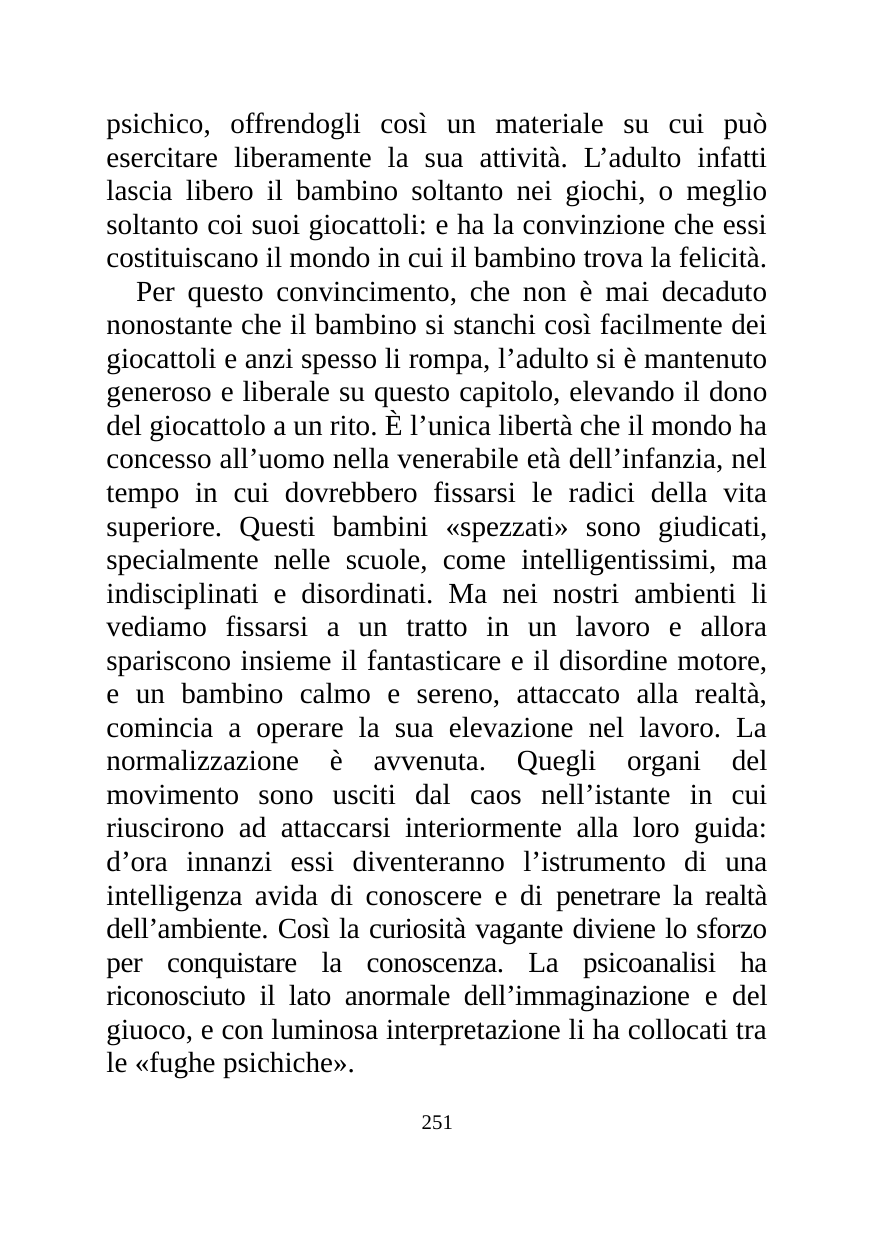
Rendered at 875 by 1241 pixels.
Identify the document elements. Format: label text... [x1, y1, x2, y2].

text psichico, offrendogli così un materiale su cui può esercitare liberamente la sua attività. L’adulto infatti lascia libero il bambino soltanto nei giochi, o meglio soltanto coi suoi giocattoli: e ha la convinzione che essi costituiscano il mondo in cui il bambino trova la felicità. [106, 106, 768, 274]
text Per questo convincimento, che non è mai decaduto nonostante che il bambino si stanchi così facilmente dei giocattoli e anzi spesso li rompa, l’adulto si è mantenuto generoso e liberale su questo capitolo, elevando il dono del giocattolo a un rito. È l’unica libertà che il mondo ha concesso all’uomo nella venerabile età dell’infanzia, nel tempo in cui dovrebbero fissarsi le radici della vita superiore. Questi bambini «spezzati» sono giudicati, specialmente nelle scuole, come intelligentissimi, ma indisciplinati e disordinati. Ma nei nostri ambienti li vediamo fissarsi a un tratto in un lavoro e allora spariscono insieme il fantasticare e il disordine motore, e un bambino calmo e sereno, attaccato alla realtà, comincia a operare la sua elevazione nel lavoro. La normalizzazione è avvenuta. Quegli organi del movimento sono usciti dal caos nell’istante in cui riuscirono ad attaccarsi interiormente alla loro guida: d’ora innanzi essi diventeranno l’istrumento di una intelligenza avida di conoscere e di penetrare la realtà dell’ambiente. Così la curiosità vagante diviene lo sforzo per conquistare la conoscenza. La psicoanalisi ha riconosciuto il lato anormale dell’immaginazione e del giuoco, e con luminosa interpretazione li ha collocati tra le «fughe psichiche». [106, 274, 768, 1079]
